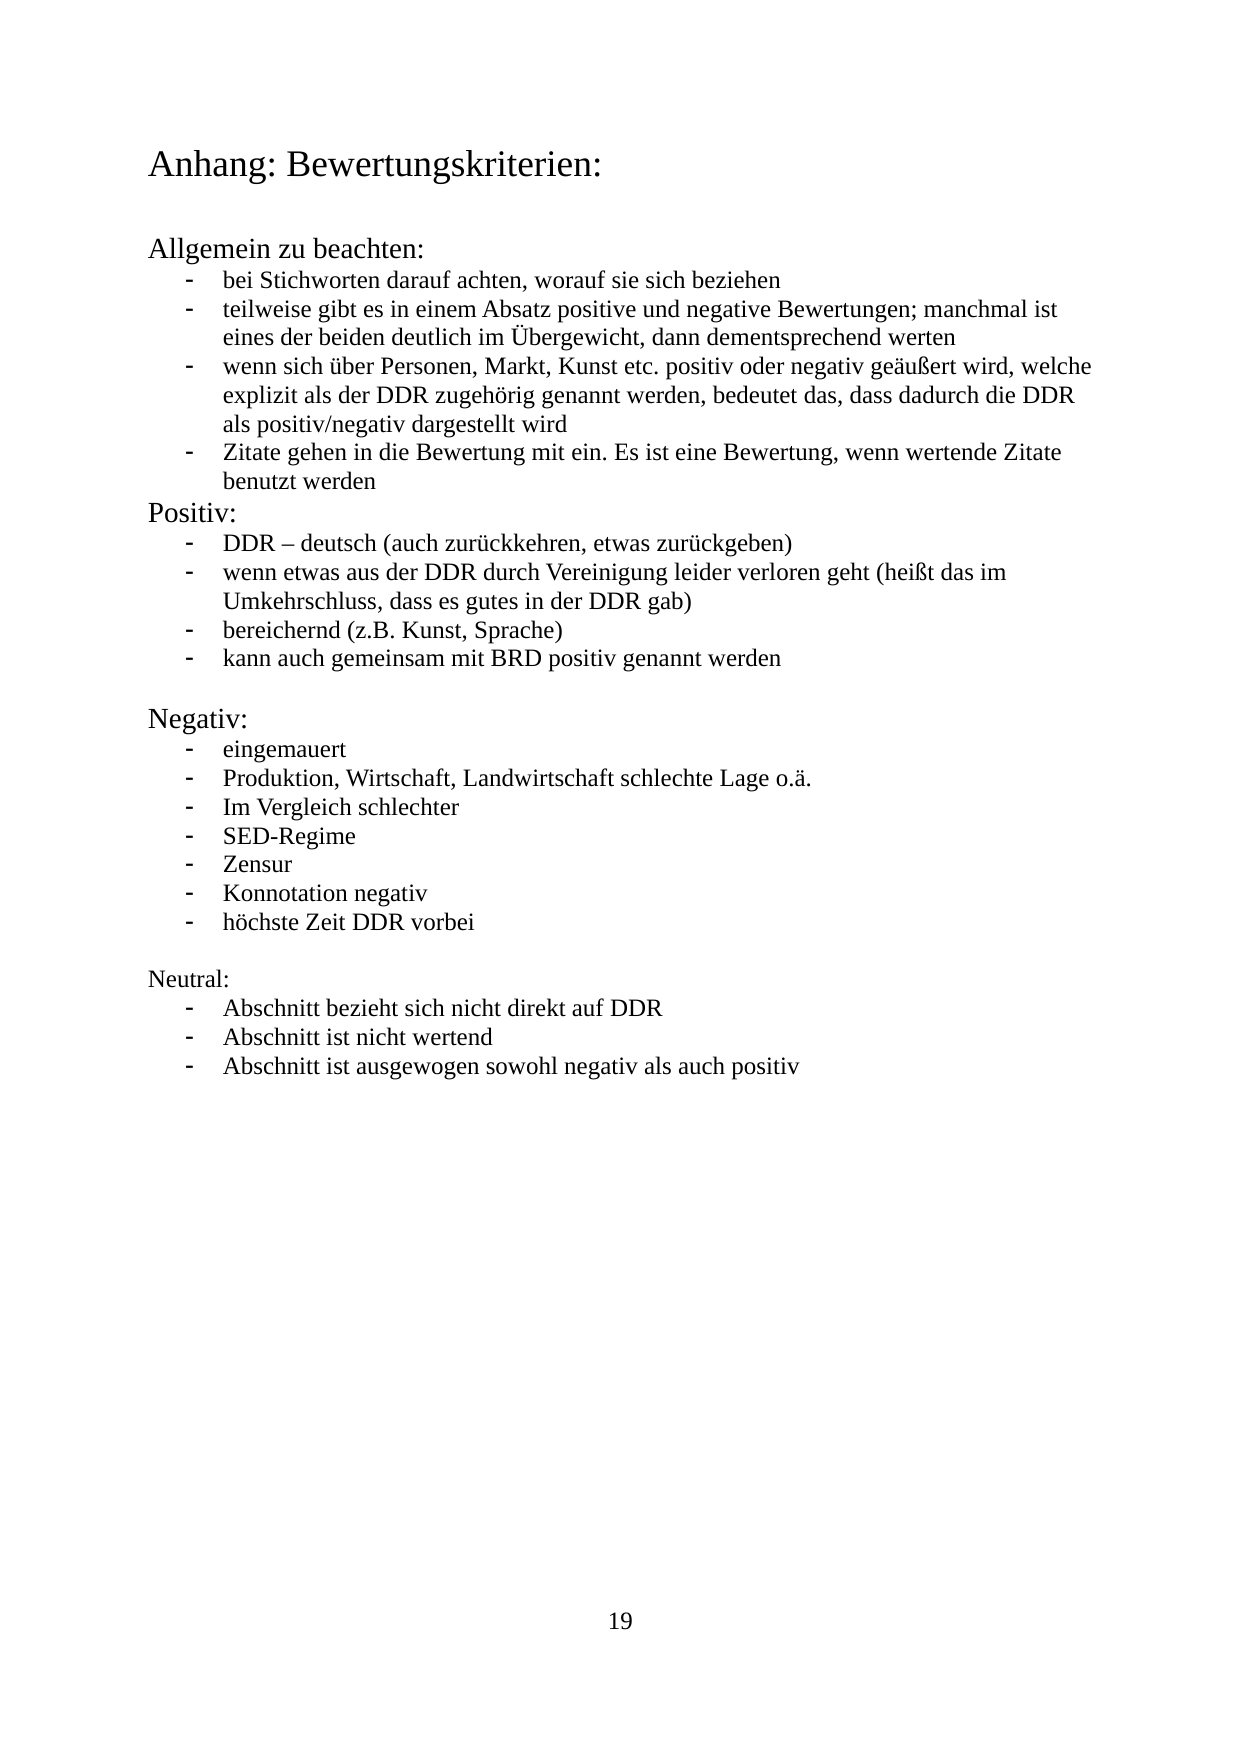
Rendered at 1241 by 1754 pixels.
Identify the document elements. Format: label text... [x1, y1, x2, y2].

list höchste Zeit DDR vorbei [185, 907, 1093, 936]
list Abschnitt bezieht sich nicht direkt auf DDR [185, 993, 1093, 1022]
list eingemauert [185, 734, 1093, 763]
list teilweise gibt es in einem Absatz positive und negative Bewertungen; manchmal ist eines der beiden deutlich im Übergewicht, dann dementsprechend werten [185, 294, 1093, 351]
list wenn etwas aus der DDR durch Vereinigung leider verloren geht (heißt das im Umkehrschluss, dass es gutes in der DDR gab) [185, 557, 1093, 615]
list DDR – deutsch (auch zurückkehren, etwas zurückgeben) [185, 528, 1093, 557]
text Allgemein zu beachten: [148, 231, 1093, 265]
list Produktion, Wirtschaft, Landwirtschaft schlechte Lage o.ä. [185, 763, 1093, 792]
list bei Stichworten darauf achten, worauf sie sich beziehen [185, 265, 1093, 294]
list Abschnitt ist nicht wertend [185, 1022, 1093, 1051]
list Im Vergleich schlechter [185, 792, 1093, 821]
text Neutral: [148, 964, 1093, 993]
text Anhang: Bewertungskriterien: [148, 142, 1093, 185]
text Positiv: [148, 495, 1093, 528]
list Konnotation negativ [185, 878, 1093, 907]
list wenn sich über Personen, Markt, Kunst etc. positiv oder negativ geäußert wird, welche explizit als der DDR zugehörig genannt werden, bedeutet das, dass dadurch die DDR als positiv/negativ dargestellt wird [185, 351, 1093, 437]
list kann auch gemeinsam mit BRD positiv genannt werden [185, 643, 1093, 672]
list bereichernd (z.B. Kunst, Sprache) [185, 615, 1093, 643]
list Zitate gehen in die Bewertung mit ein. Es ist eine Bewertung, wenn wertende Zitate benutzt werden [185, 437, 1093, 495]
text Negativ: [148, 701, 1093, 734]
list SED-Regime [185, 821, 1093, 849]
list Zensur [185, 849, 1093, 878]
list Abschnitt ist ausgewogen sowohl negativ als auch positiv [185, 1051, 1093, 1079]
